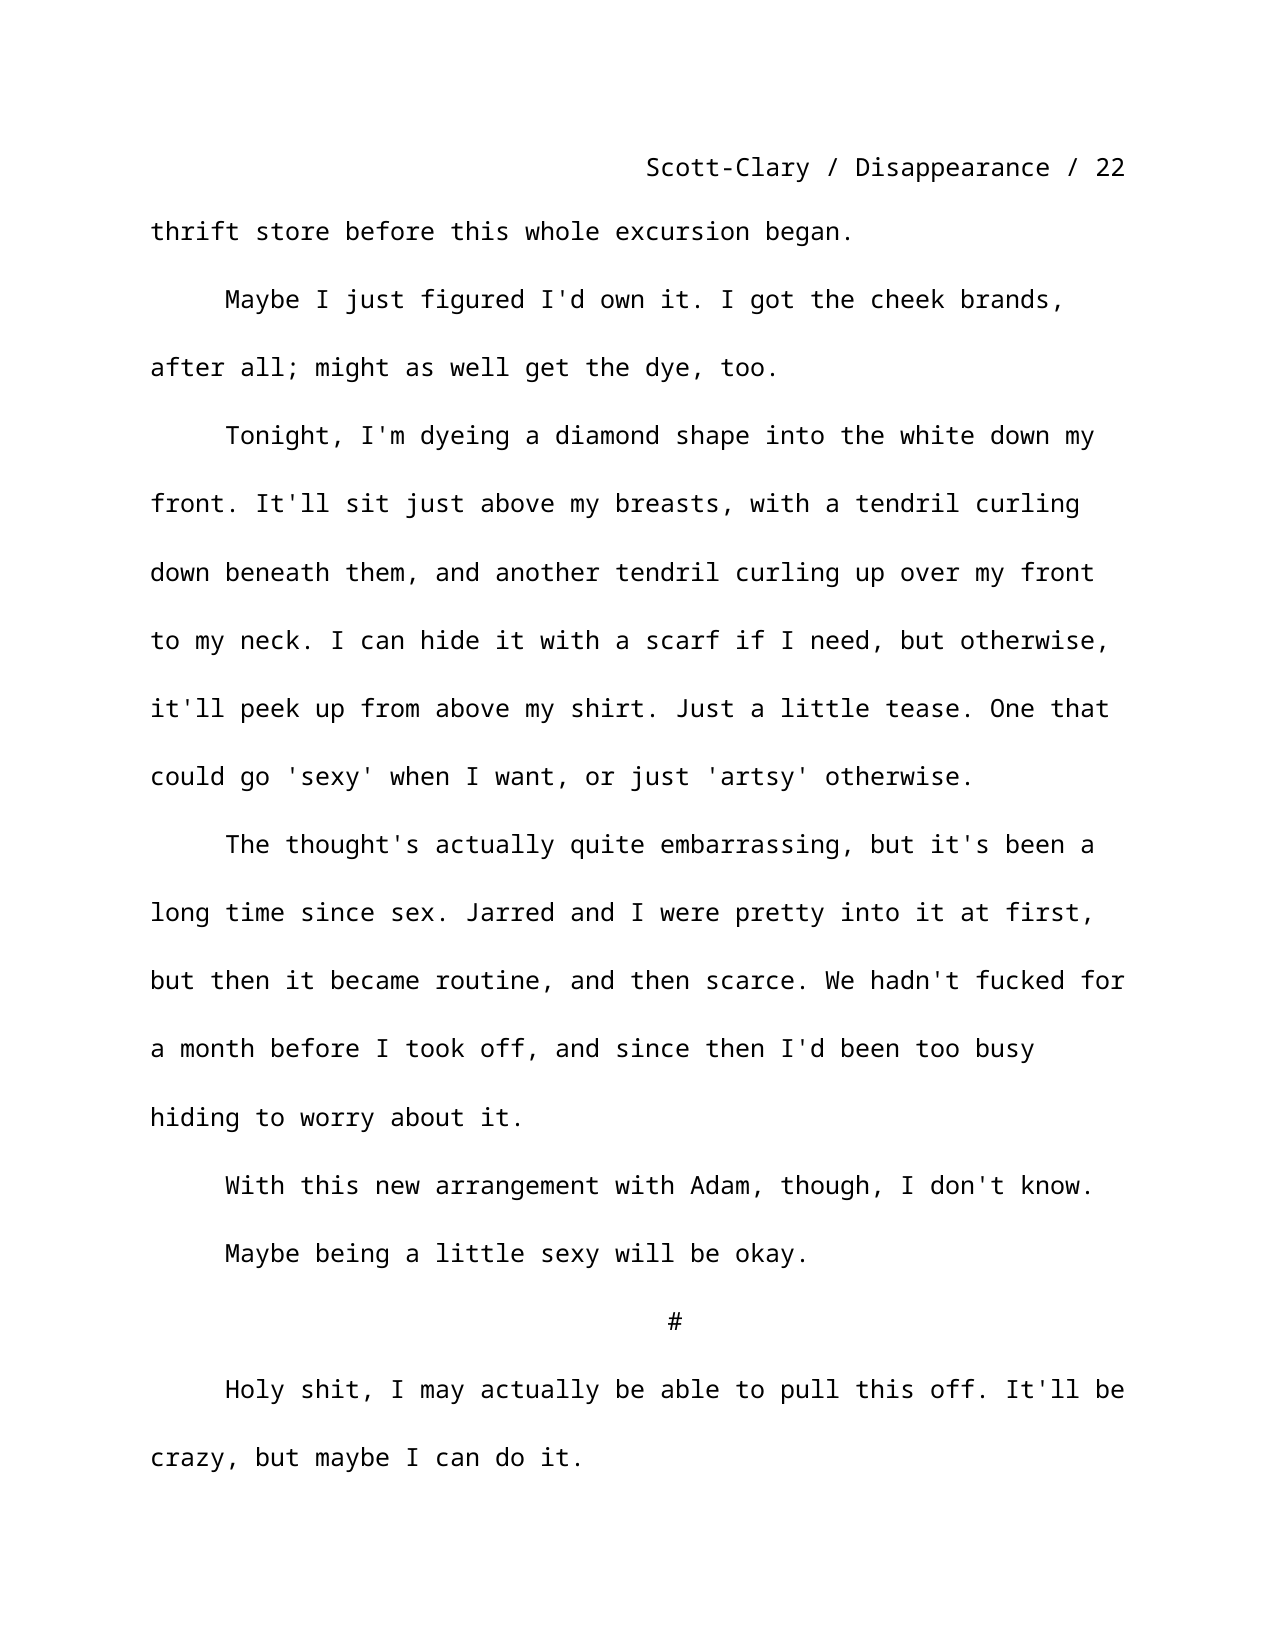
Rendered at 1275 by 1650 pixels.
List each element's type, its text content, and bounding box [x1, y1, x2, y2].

text With this new arrangement with Adam, though, I don't know. [150, 1167, 1125, 1201]
text Maybe being a little sexy will be okay. [150, 1235, 1125, 1269]
text thrift store before this whole excursion began. [150, 213, 1125, 248]
text The thought's actually quite embarrassing, but it's been a long time since sex. Jarred and I were pretty into it at first, but then it became routine, and then scarce. We hadn't fucked for a month before I took off, and since then I'd been too busy hiding to worry about it. [150, 827, 1125, 1133]
text Maybe I just figured I'd own it. I got the cheek brands, after all; might as well get the dye, too. [150, 282, 1125, 384]
text Tonight, I'm dyeing a diamond shape into the white down my front. It'll sit just above my breasts, with a tendril curling down beneath them, and another tendril curling up over my front to my neck. I can hide it with a scarf if I need, but otherwise, it'll peek up from above my shirt. Just a little tease. One that could go 'sexy' when I want, or just 'artsy' otherwise. [150, 418, 1125, 793]
text # [150, 1303, 1125, 1338]
text Holy shit, I may actually be able to pull this off. It'll be crazy, but maybe I can do it. [150, 1372, 1125, 1474]
